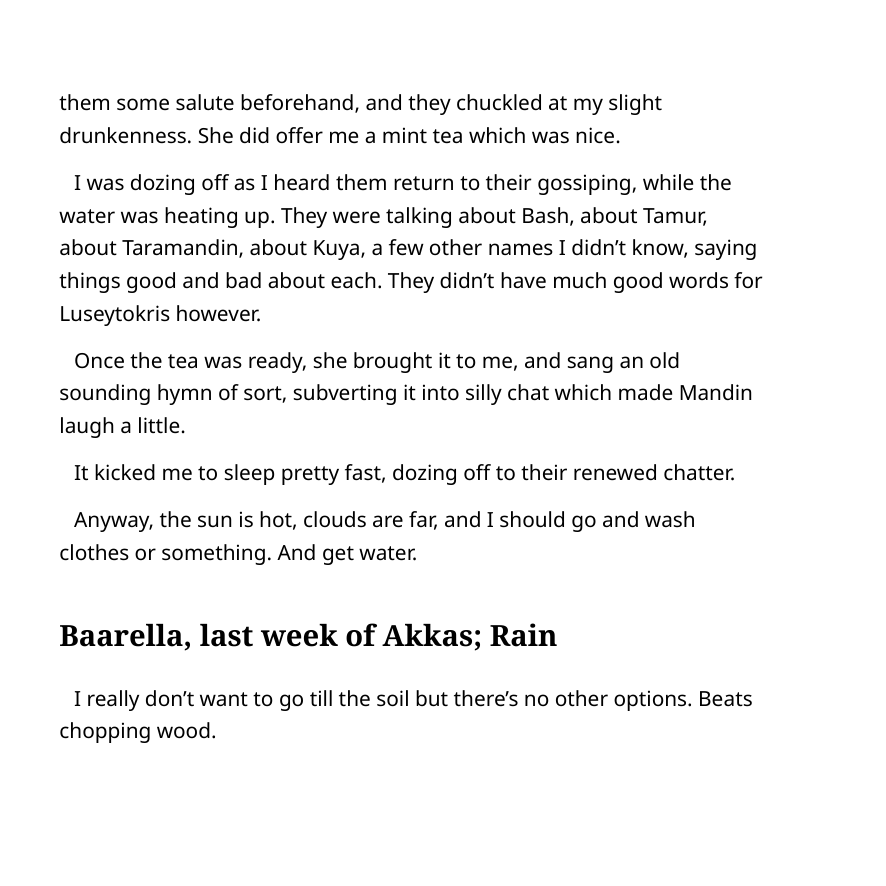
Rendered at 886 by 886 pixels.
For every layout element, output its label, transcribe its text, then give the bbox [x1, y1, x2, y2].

text I really don’t want to go till the soil but there’s no other options. Beats chopping wood. [59, 684, 768, 745]
text them some salute beforehand, and they chuckled at my slight drunkenness. She did offer me a mint tea which was nice. [59, 88, 768, 149]
text Once the tea was ready, she brought it to me, and sang an old sounding hymn of sort, subverting it into silly chat which made Mandin laugh a little. [59, 346, 768, 439]
text It kicked me to sleep pretty fast, dozing off to their renewed chatter. [59, 458, 768, 487]
text I was dozing off as I heard them return to their gossiping, while the water was heating up. They were talking about Bash, about Tamur, about Taramandin, about Kuya, a few other names I didn’t know, saying things good and bad about each. They didn’t have much good words for Luseytokris however. [59, 168, 768, 327]
subtitle Baarella, last week of Akkas; Rain [59, 615, 768, 654]
text Anyway, the sun is hot, clouds are far, and I should go and wash clothes or something. And get water. [59, 506, 768, 567]
